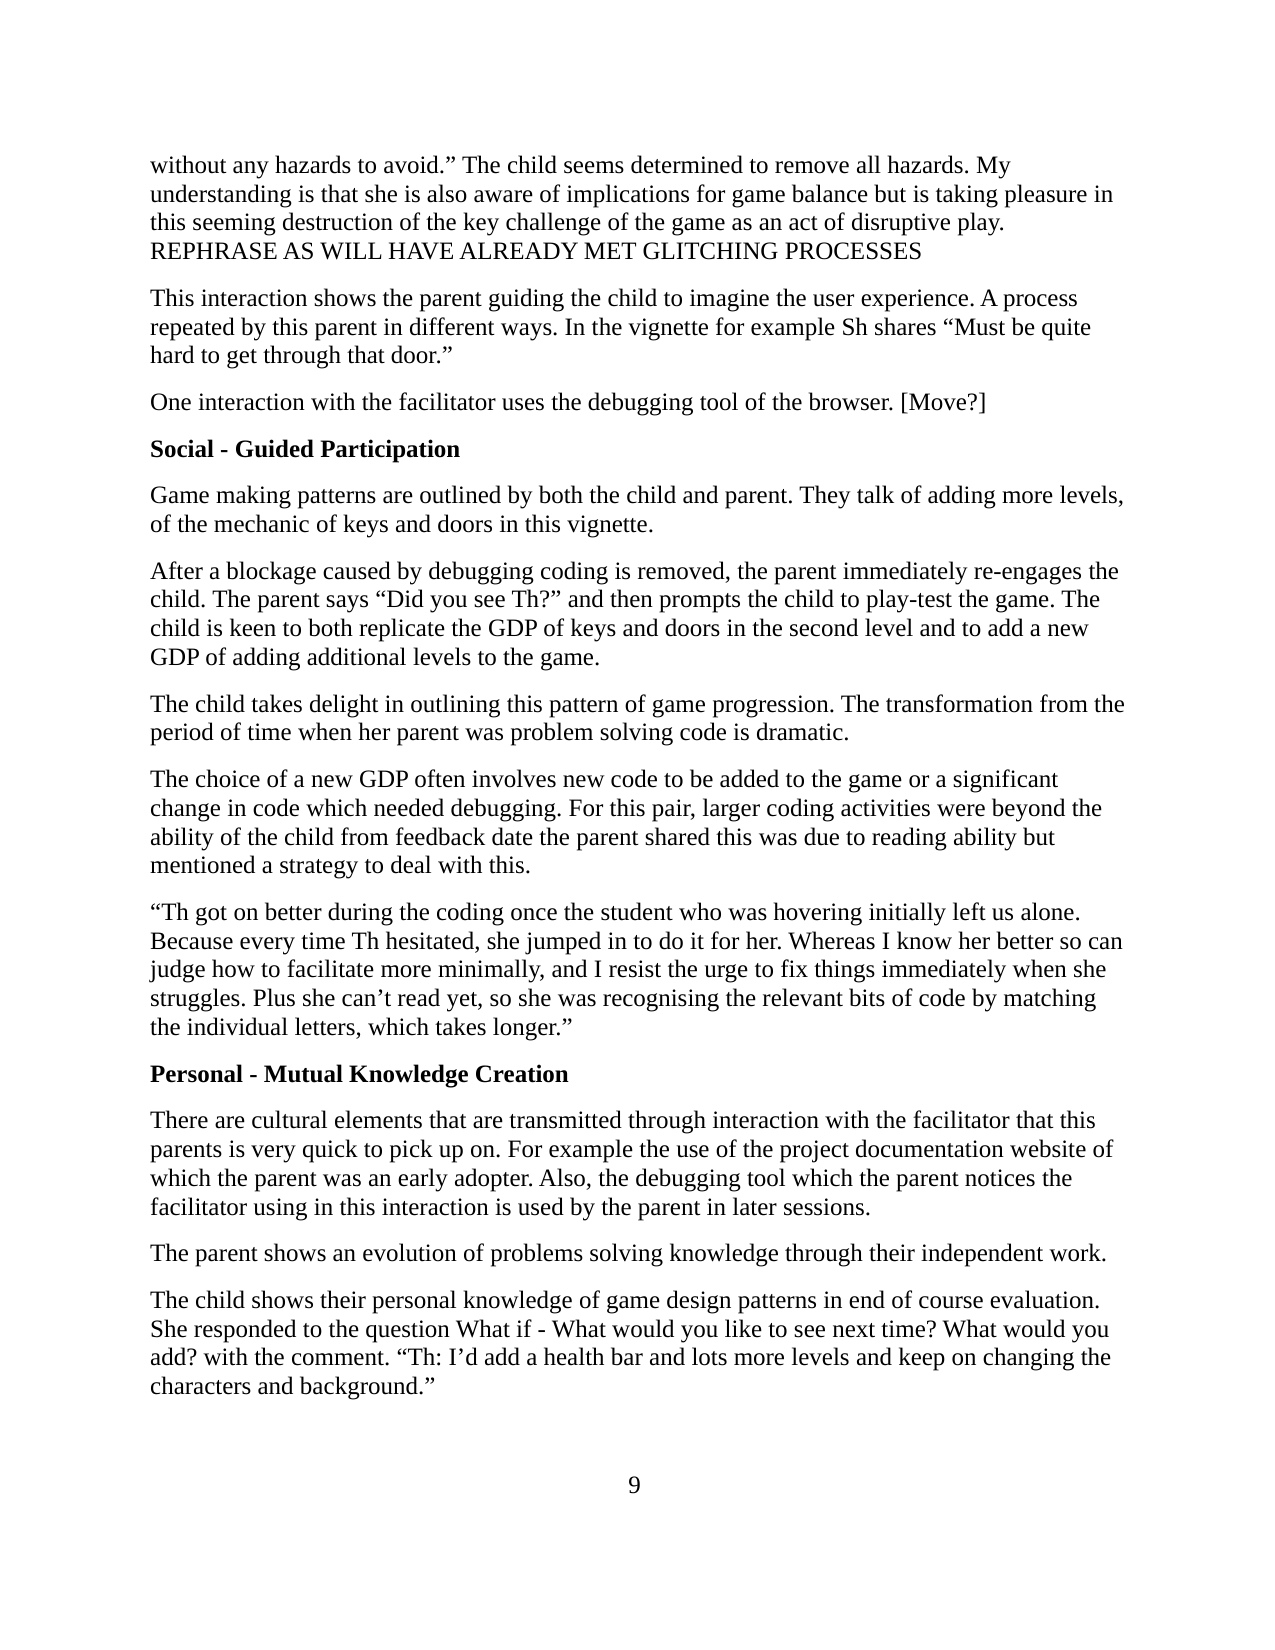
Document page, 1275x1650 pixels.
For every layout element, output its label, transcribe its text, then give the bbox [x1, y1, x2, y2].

text The parent shows an evolution of problems solving knowledge through their independent work. [150, 1238, 1125, 1267]
text Personal - Mutual Knowledge Creation [150, 1059, 1125, 1087]
text This interaction shows the parent guiding the child to imagine the user experience. A process repeated by this parent in different ways. In the vignette for example Sh shares “Must be quite hard to get through that door.” [150, 283, 1125, 369]
text The choice of a new GDP often involves new code to be added to the game or a significant change in code which needed debugging. For this pair, larger coding activities were beyond the ability of the child from feedback date the parent shared this was due to reading ability but mentioned a strategy to deal with this. [150, 764, 1125, 879]
text “Th got on better during the coding once the student who was hovering initially left us alone. Because every time Th hesitated, she jumped in to do it for her. Whereas I know her better so can judge how to facilitate more minimally, and I resist the urge to fix things immediately when she struggles. Plus she can’t read yet, so she was recognising the relevant bits of code by matching the individual letters, which takes longer.” [150, 897, 1125, 1041]
text The child shows their personal knowledge of game design patterns in end of course evaluation. She responded to the question What if - What would you like to see next time? What would you add? with the comment. “Th: I’d add a health bar and lots more levels and keep on changing the characters and background.” [150, 1285, 1125, 1400]
text After a blockage caused by debugging coding is removed, the parent immediately re-engages the child. The parent says “Did you see Th?” and then prompts the child to play-test the game. The child is keen to both replicate the GDP of keys and doors in the second level and to add a new GDP of adding additional levels to the game. [150, 556, 1125, 671]
text The child takes delight in outlining this pattern of game progression. The transformation from the period of time when her parent was problem solving code is dramatic. [150, 689, 1125, 746]
text without any hazards to avoid.” The child seems determined to remove all hazards. My understanding is that she is also aware of implications for game balance but is taking pleasure in this seeming destruction of the key challenge of the game as an act of disruptive play. REPHRASE AS WILL HAVE ALREADY MET GLITCHING PROCESSES [150, 150, 1125, 265]
text There are cultural elements that are transmitted through interaction with the facilitator that this parents is very quick to pick up on. For example the use of the project documentation website of which the parent was an early adopter. Also, the debugging tool which the parent notices the facilitator using in this interaction is used by the parent in later sessions. [150, 1105, 1125, 1220]
text Game making patterns are outlined by both the child and parent. They talk of adding more levels, of the mechanic of keys and doors in this vignette. [150, 480, 1125, 538]
text Social - Guided Participation [150, 434, 1125, 462]
text One interaction with the facilitator uses the debugging tool of the browser. [Move?] [150, 387, 1125, 416]
